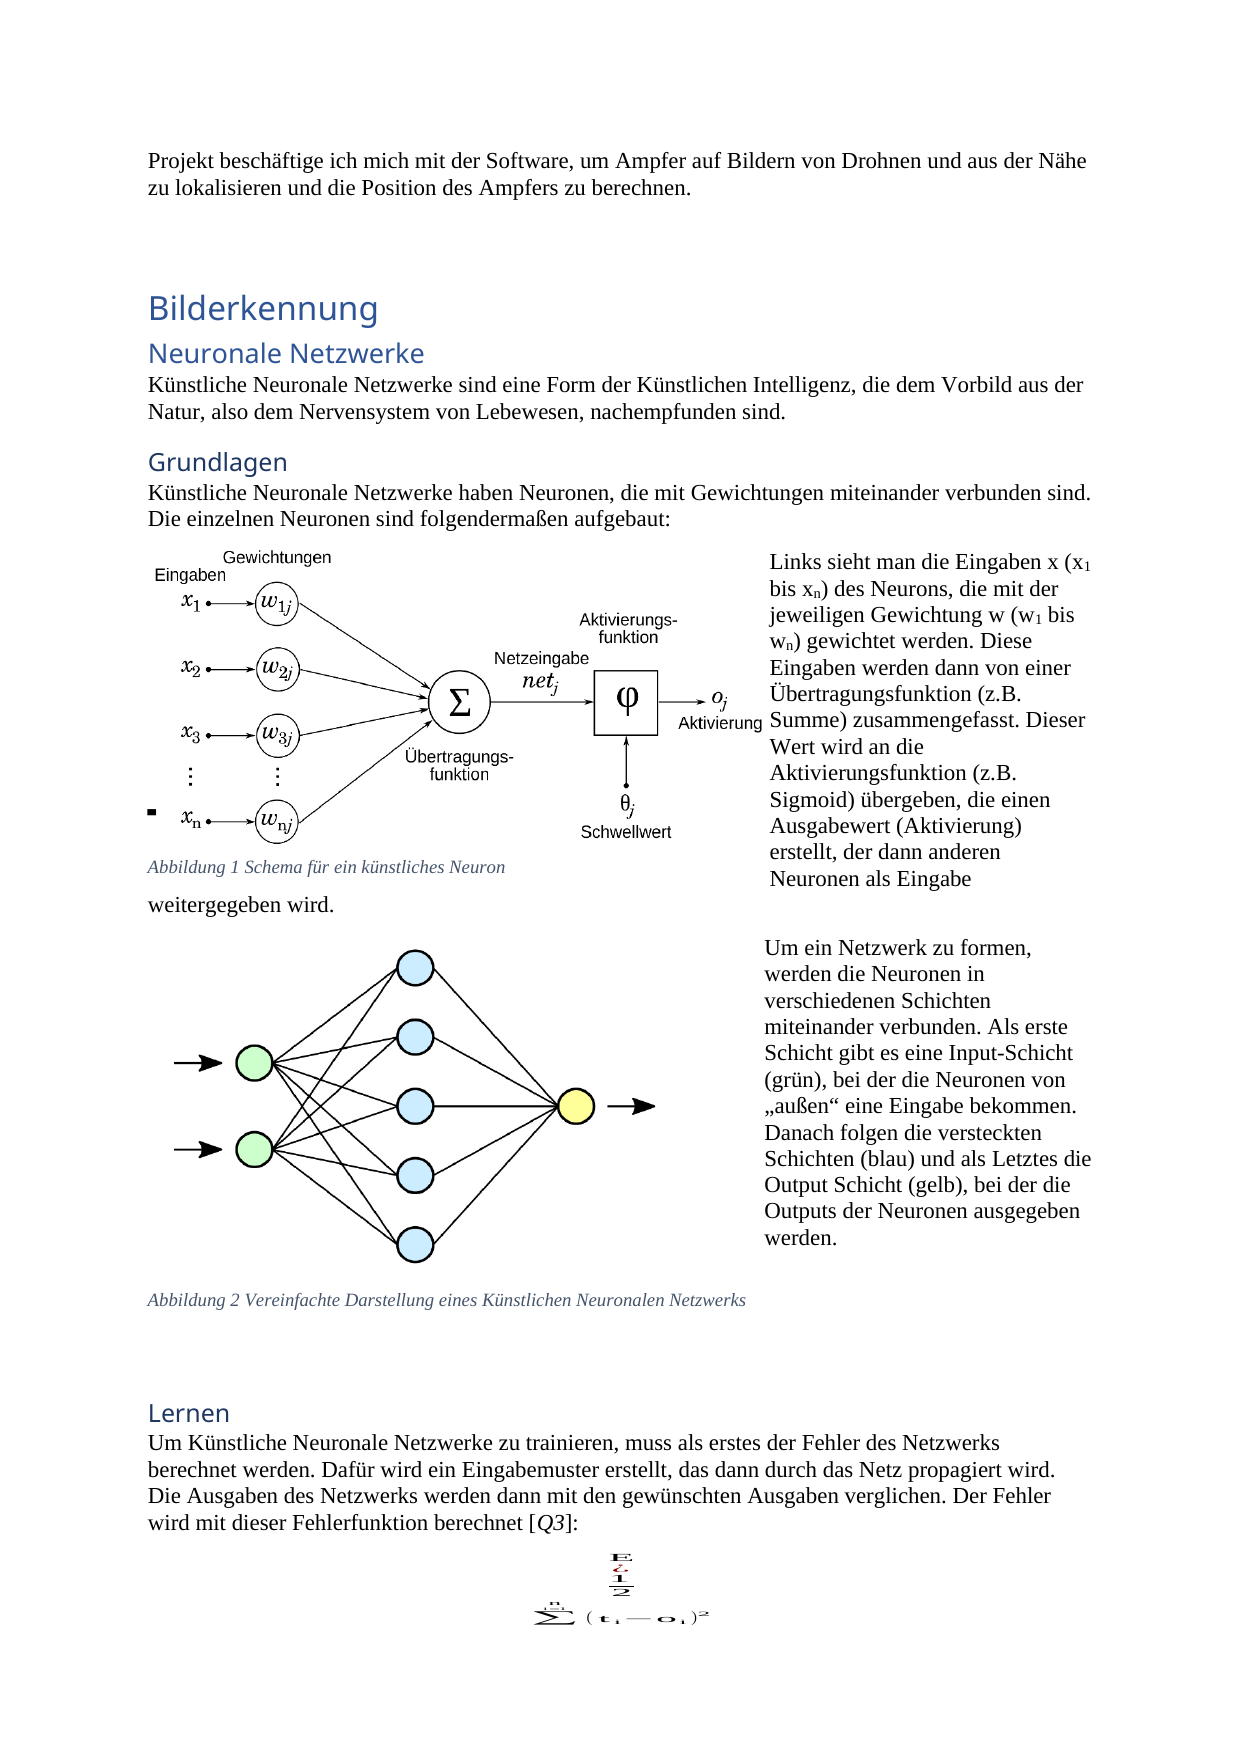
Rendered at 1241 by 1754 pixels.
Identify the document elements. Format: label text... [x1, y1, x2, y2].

text Um ein Netzwerk zu formen, werden die Neuronen in verschiedenen Schichten miteinander verbunden. Als erste Schicht gibt es eine Input-Schicht (grün), bei der die Neuronen von „außen“ eine Eingabe bekommen. Danach folgen die versteckten Schichten (blau) und als Letztes die Output Schicht (gelb), bei der die Outputs der Neuronen ausgegeben werden. [148, 934, 1093, 1250]
text Abbildung 1 Schema für ein künstliches Neuron [147, 856, 769, 878]
subtitle Lernen [148, 1395, 1093, 1429]
text Abbildung 2 Vereinfachte Darstellung eines Künstlichen Neuronalen Netzwerks [147, 1288, 764, 1310]
text Künstliche Neuronale Netzwerke sind eine Form der Künstlichen Intelligenz, die dem Vorbild aus der Natur, also dem Nervensystem von Lebewesen, nachempfunden sind. [148, 371, 1093, 424]
subtitle Bilderkennung [148, 285, 1093, 330]
text Um Künstliche Neuronale Netzwerke zu trainieren, muss als erstes der Fehler des Netzwerks berechnet werden. Dafür wird ein Eingabemuster erstellt, das dann durch das Netz propagiert wird. Die Ausgaben des Netzwerks werden dann mit den gewünschten Ausgaben verglichen. Der Fehler wird mit dieser Fehlerfunktion berechnet [Q3]: [148, 1429, 1093, 1535]
text Projekt beschäftige ich mich mit der Software, um Ampfer auf Bildern von Drohnen und aus der Nähe zu lokalisieren und die Position des Ampfers zu berechnen. [148, 148, 1093, 200]
text Künstliche Neuronale Netzwerke haben Neuronen, die mit Gewichtungen miteinander verbunden sind. Die einzelnen Neuronen sind folgendermaßen aufgebaut: [148, 479, 1093, 532]
subtitle Neuronale Netzwerke [148, 334, 1093, 371]
subtitle Grundlagen [148, 445, 1093, 479]
text Links sieht man die Eingaben x (x1 bis xn) des Neurons, die mit der jeweiligen Gewichtung w (w1 bis wn) gewichtet werden. Diese Eingaben werden dann von einer Übertragungsfunktion (z.B. Summe) zusammengefasst. Dieser Wert wird an die Aktivierungsfunktion (z.B. Sigmoid) übergeben, die einen Ausgabewert (Aktivierung) erstellt, der dann anderen Neuronen als Eingabe weitergegeben wird. [148, 548, 1093, 917]
